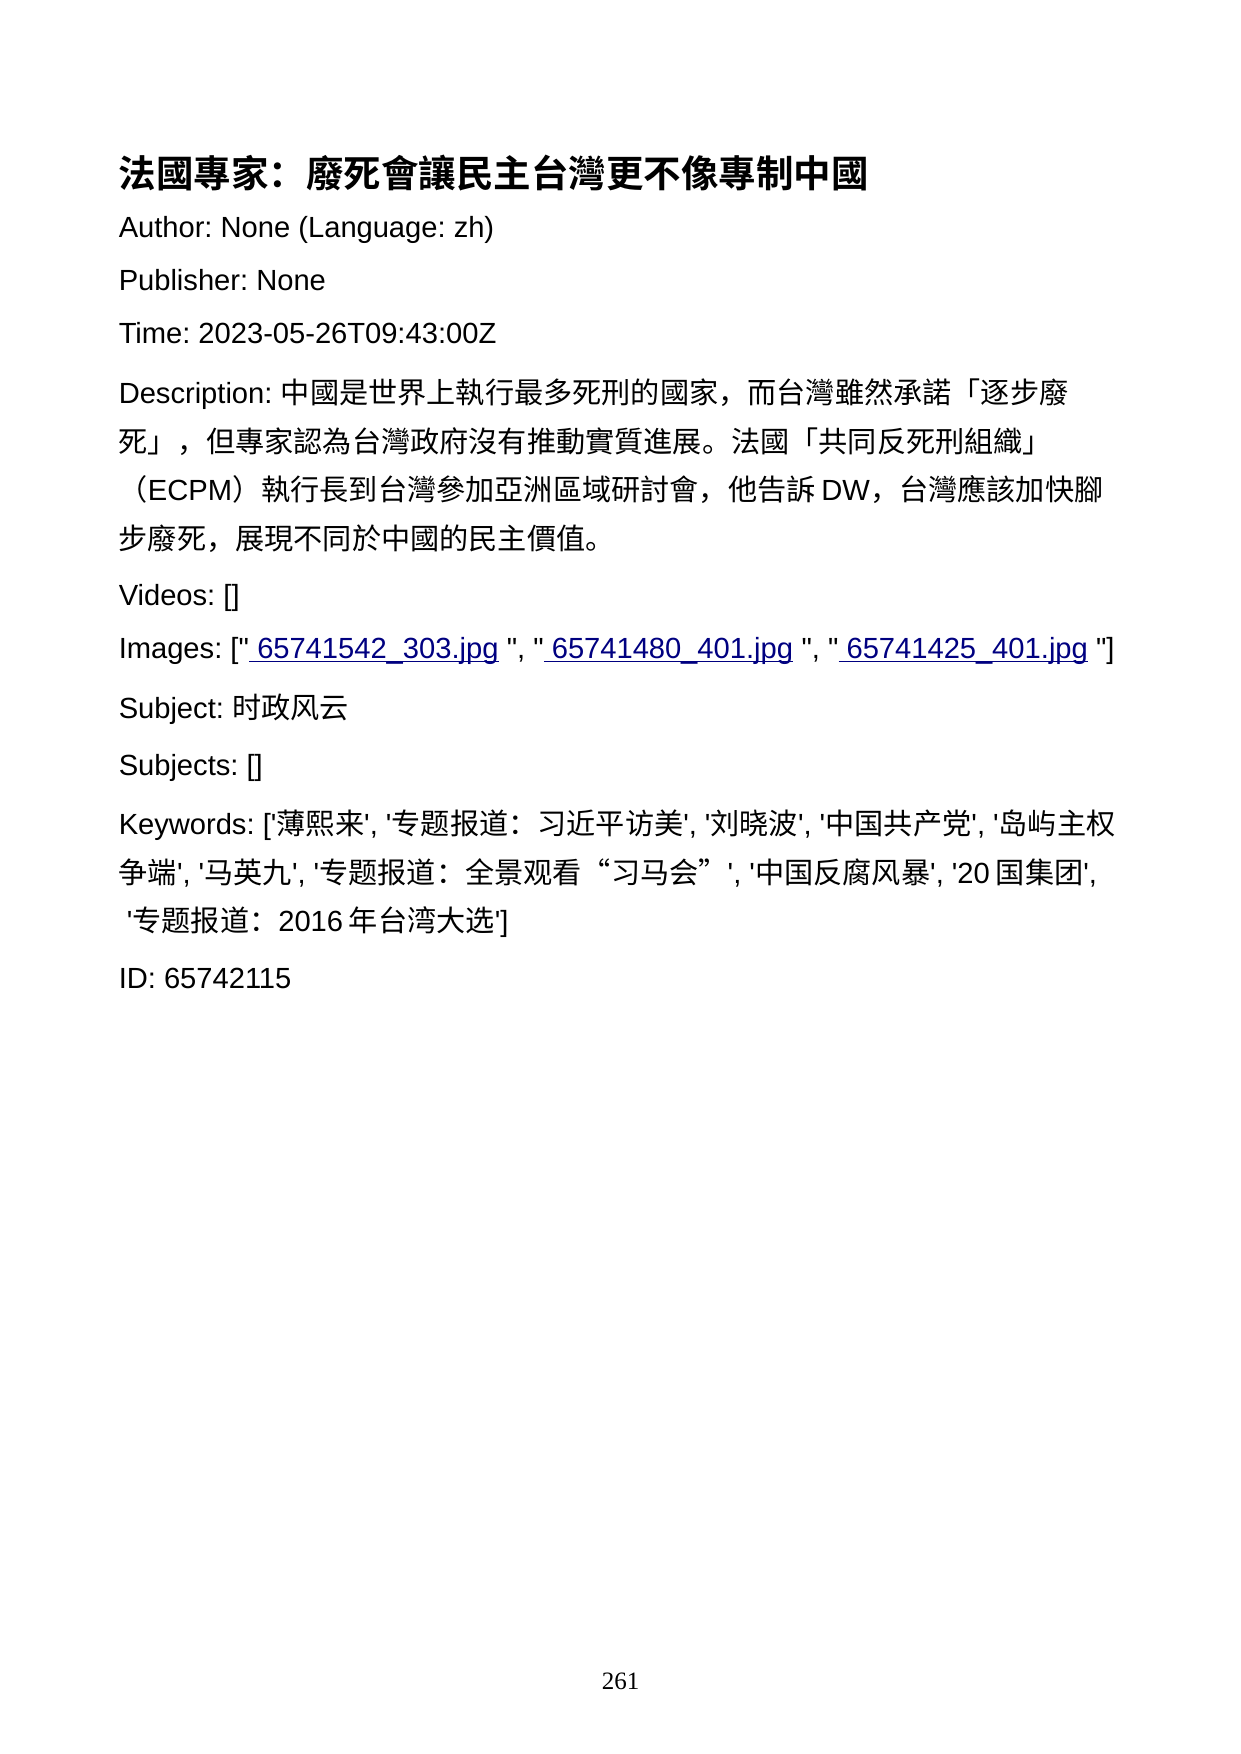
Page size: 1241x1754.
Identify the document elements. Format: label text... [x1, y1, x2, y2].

text Publisher: None [118, 263, 1122, 297]
text Keywords: ['薄熙来', '专题报道：习近平访美', '刘晓波', '中国共产党', '岛屿主权争端', '马英九', '专题报道：全景观看“习马会”', '中国反腐风暴', '20国集团', '专题报道：2016年台湾大选'] [118, 801, 1122, 940]
text Images: [" 65741542_303.jpg ", " 65741480_401.jpg ", " 65741425_401.jpg "] [118, 632, 1122, 665]
text Author: None (Language: zh) [118, 210, 1122, 244]
text Time: 2023-05-26T09:43:00Z [118, 317, 1122, 350]
text Subject: 时政风云 [118, 685, 1122, 727]
text Videos: [] [118, 578, 1122, 612]
text ID: 65742115 [118, 961, 1122, 995]
text Description: 中國是世界上執行最多死刑的國家，而台灣雖然承諾「逐步廢死」，但專家認為台灣政府沒有推動實質進展。法國「共同反死刑組織」（ECPM）執行長到台灣參加亞洲區域研討會，他告訴DW，台灣應該加快腳步廢死，展現不同於中國的民主價值。 [118, 370, 1122, 558]
text Subjects: [] [118, 748, 1122, 781]
subtitle 法國專家：廢死會讓民主台灣更不像專制中國 [118, 143, 1122, 198]
